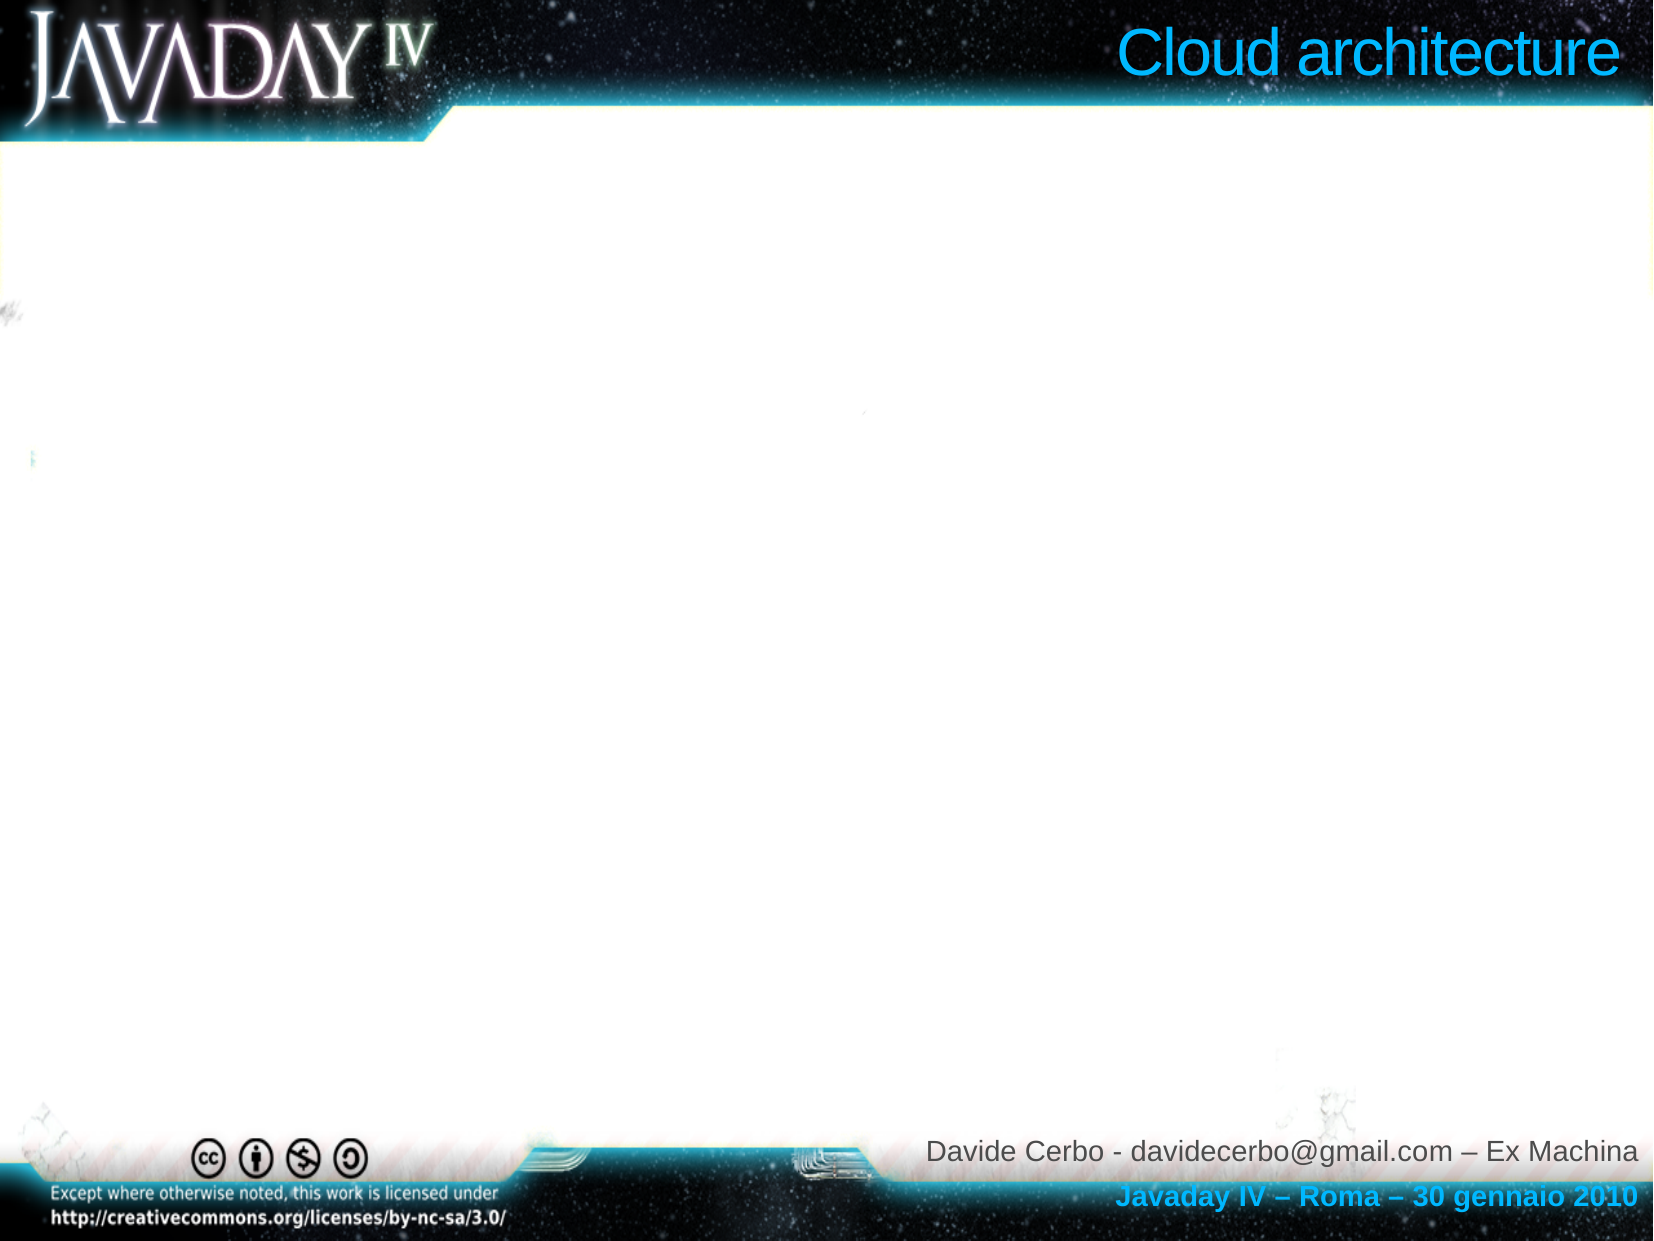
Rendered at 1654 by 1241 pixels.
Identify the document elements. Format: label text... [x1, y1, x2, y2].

title Cloud architecture [134, 5, 1623, 100]
picture [0, 0, 1653, 1241]
